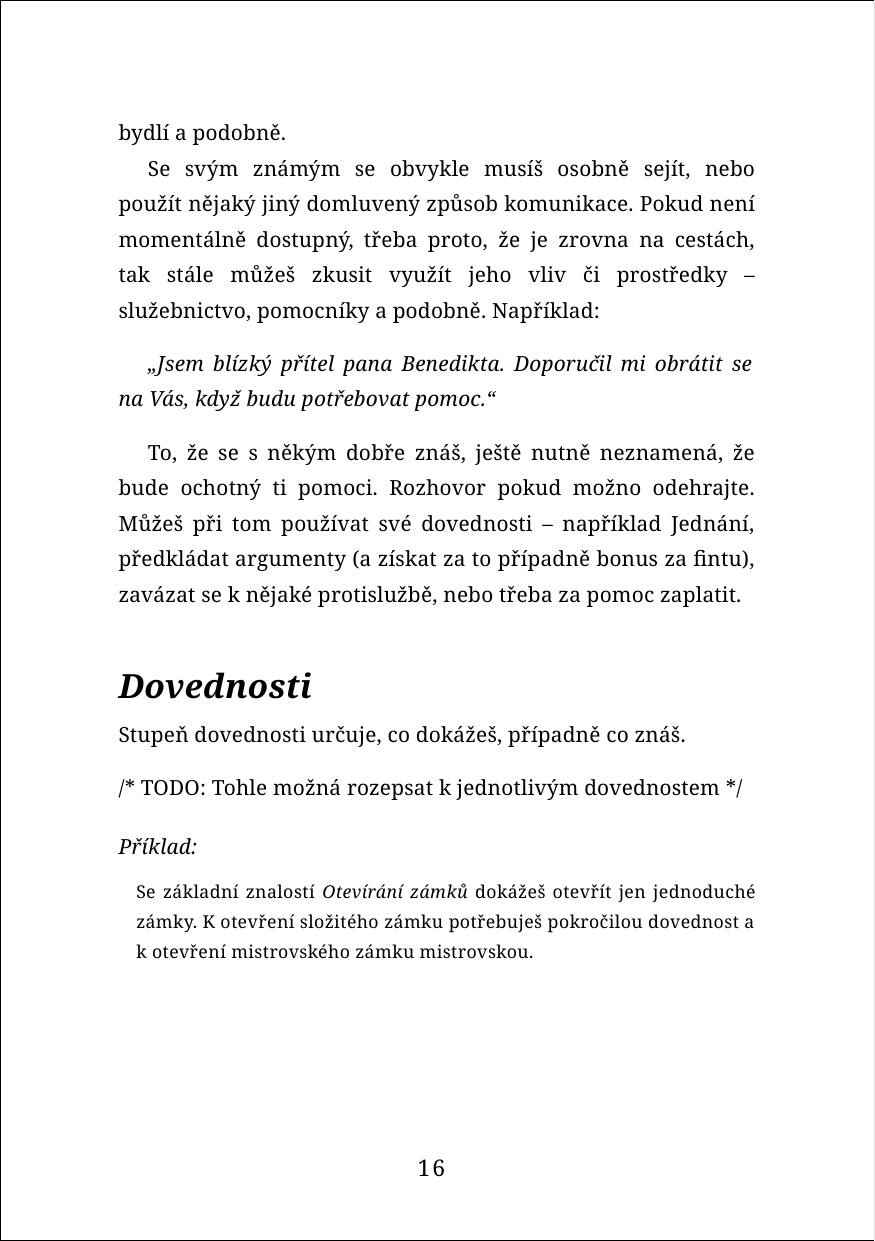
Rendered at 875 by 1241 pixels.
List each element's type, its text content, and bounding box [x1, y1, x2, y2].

text Se základní znalostí Otevírání zámků dokážeš otevřít jen jednoduché zámky. K otevření složitého zámku potřebuješ pokročilou dovednost a k otevření mistrovského zámku mistrovskou. [136, 879, 756, 964]
text /* TODO: Tohle možná rozepsat k jednotlivým dovednostem */ [118, 773, 756, 802]
text Příklad: [118, 832, 756, 861]
text „Jsem blízký přítel pana Benedikta. Doporučil mi obrátit se na Vás, když budu potřebovat pomoc.“ [118, 349, 756, 413]
text Stupeň dovednosti určuje, co dokážeš, případně co znáš. [118, 720, 756, 748]
text bydlí a podobně. Se svým známým se obvykle musíš osobně sejít, nebo použít nějaký jiný domluvený způsob komunikace. Pokud není momentálně dostupný, třeba proto, že je zrovna na cestách, tak stále můžeš zkusit využít jeho vliv či prostředky – služebnictvo, pomocníky a podobně. Například: [118, 118, 756, 324]
text To, že se s někým dobře znáš, ještě nutně neznamená, že bude ochotný ti pomoci. Rozhovor pokud možno odehrajte. Můžeš při tom používat své dovednosti – například Jednání, předkládat argumenty (a získat za to případně bonus za fintu), zavázat se k nějaké protislužbě, nebo třeba za pomoc zaplatit. [118, 438, 756, 608]
subtitle Dovednosti [118, 663, 756, 708]
